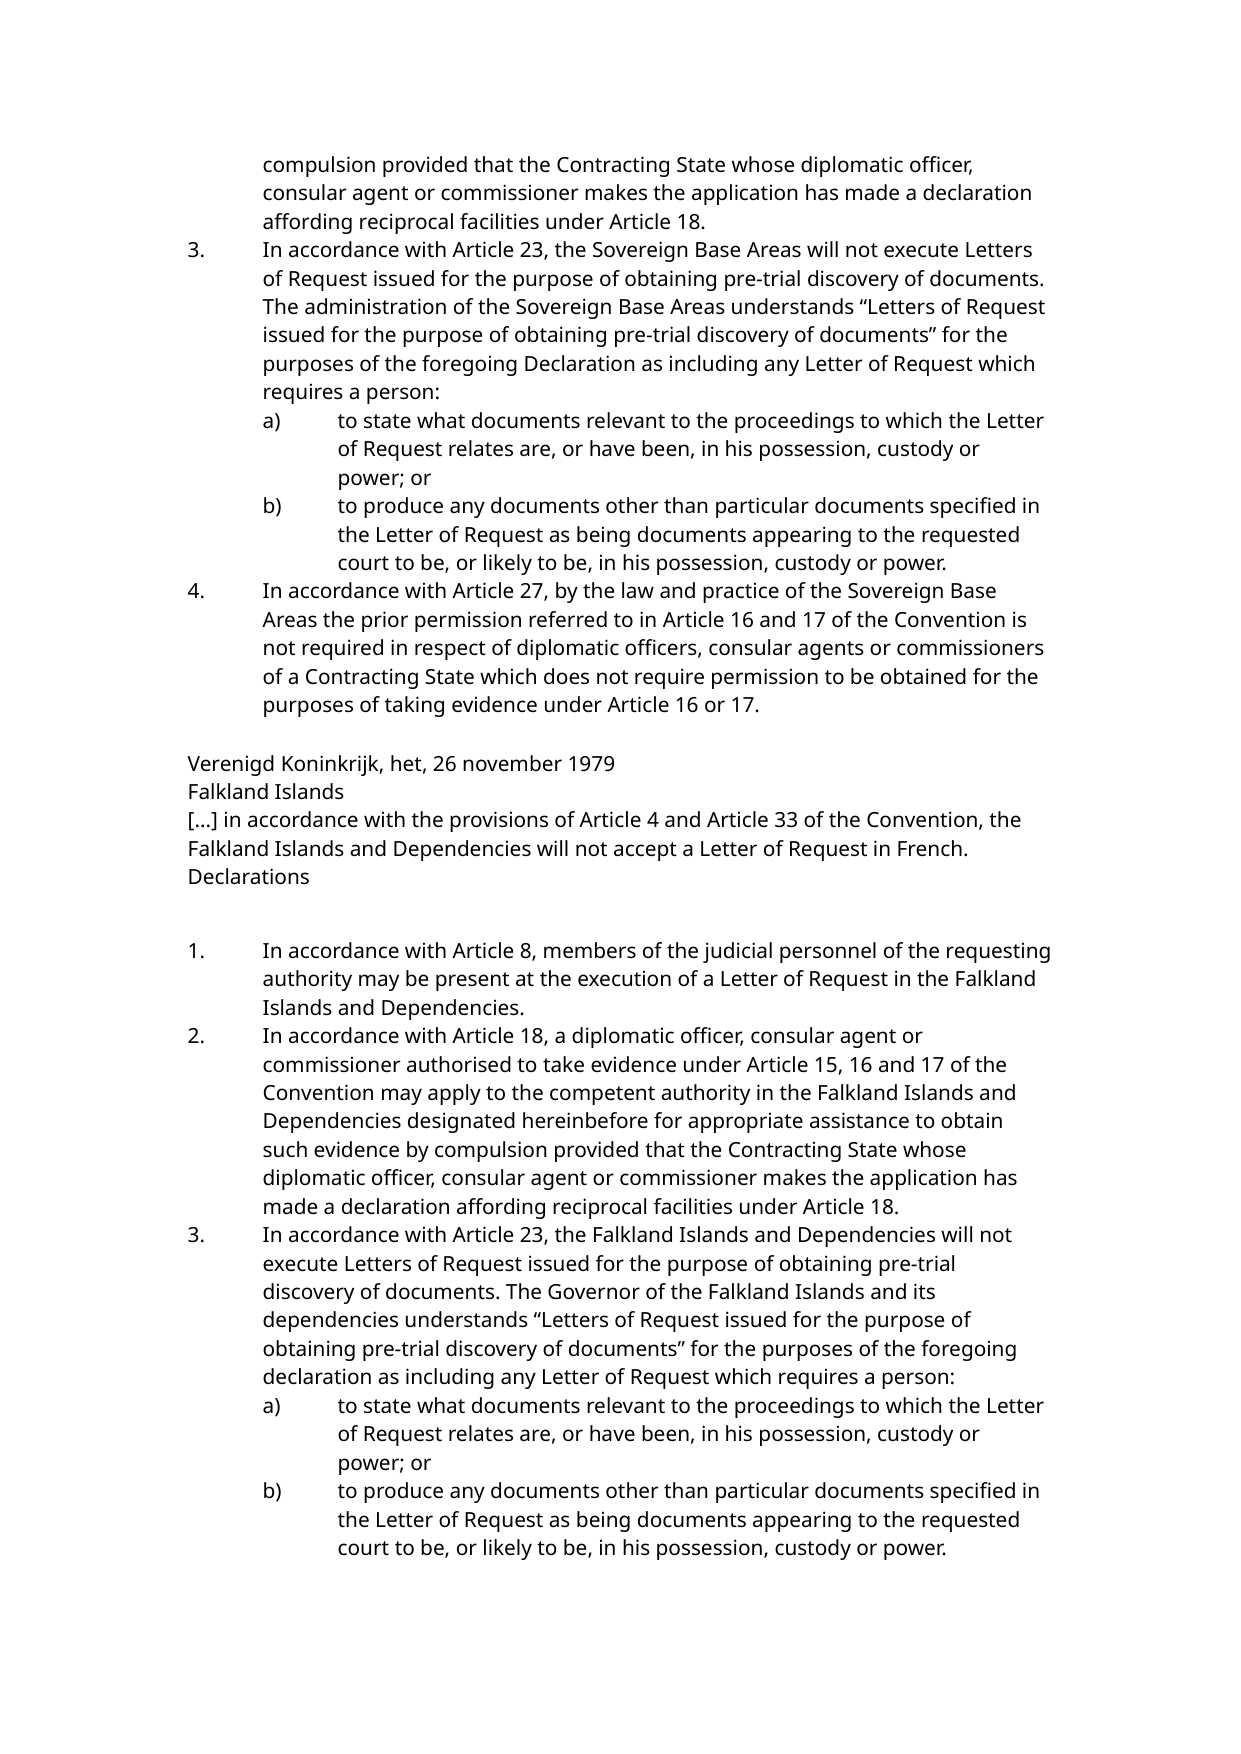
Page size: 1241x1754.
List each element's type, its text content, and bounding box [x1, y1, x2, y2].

list The administration of the Sovereign Base Areas understands “Letters of Request issued for the purpose of obtaining pre-trial discovery of documents” for the purposes of the foregoing Declaration as including any Letter of Request which requires a person: [187, 292, 1053, 406]
list to state what documents relevant to the proceedings to which the Letter of Request relates are, or have been, in his possession, custody or power; or [262, 406, 1053, 491]
list to produce any documents other than particular documents specified in the Letter of Request as being documents appearing to the requested court to be, or likely to be, in his possession, custody or power. [262, 1476, 1053, 1562]
text Declarations [187, 862, 1053, 891]
list to produce any documents other than particular documents specified in the Letter of Request as being documents appearing to the requested court to be, or likely to be, in his possession, custody or power. [262, 491, 1053, 577]
list In accordance with Article 23, the Falkland Islands and Dependencies will not execute Letters of Request issued for the purpose of obtaining pre-trial discovery of documents. The Governor of the Falkland Islands and its dependencies understands “Letters of Request issued for the purpose of obtaining pre-trial discovery of documents” for the purposes of the foregoing declaration as including any Letter of Request which requires a person: [187, 1220, 1053, 1391]
list In accordance with Article 18, a diplomatic officer, consular agent or commissioner authorised to take evidence under Article 15, 16 and 17 of the Convention may apply to the competent authority in the Falkland Islands and Dependencies designated hereinbefore for appropriate assistance to obtain such evidence by compulsion provided that the Contracting State whose diplomatic officer, consular agent or commissioner makes the application has made a declaration affording reciprocal facilities under Article 18. [187, 1021, 1053, 1220]
list In accordance with Article 27, by the law and practice of the Sovereign Base Areas the prior permission referred to in Article 16 and 17 of the Convention is not required in respect of diplomatic officers, consular agents or commissioners of a Contracting State which does not require permission to be obtained for the purposes of taking evidence under Article 16 or 17. [187, 577, 1053, 719]
text Falkland Islands [187, 777, 1053, 806]
list In accordance with Article 8, members of the judicial personnel of the requesting authority may be present at the execution of a Letter of Request in the Falkland Islands and Dependencies. [187, 936, 1053, 1021]
list In accordance with Article 23, the Sovereign Base Areas will not execute Letters of Request issued for the purpose of obtaining pre-trial discovery of documents. [187, 235, 1053, 292]
list compulsion provided that the Contracting State whose diplomatic officer, consular agent or commissioner makes the application has made a declaration affording reciprocal facilities under Article 18. [187, 150, 1053, 235]
text Verenigd Koninkrijk, het, 26 november 1979 [187, 749, 1053, 777]
text [...] in accordance with the provisions of Article 4 and Article 33 of the Convention, the Falkland Islands and Dependencies will not accept a Letter of Request in French. [187, 806, 1053, 862]
list to state what documents relevant to the proceedings to which the Letter of Request relates are, or have been, in his possession, custody or power; or [262, 1391, 1053, 1476]
